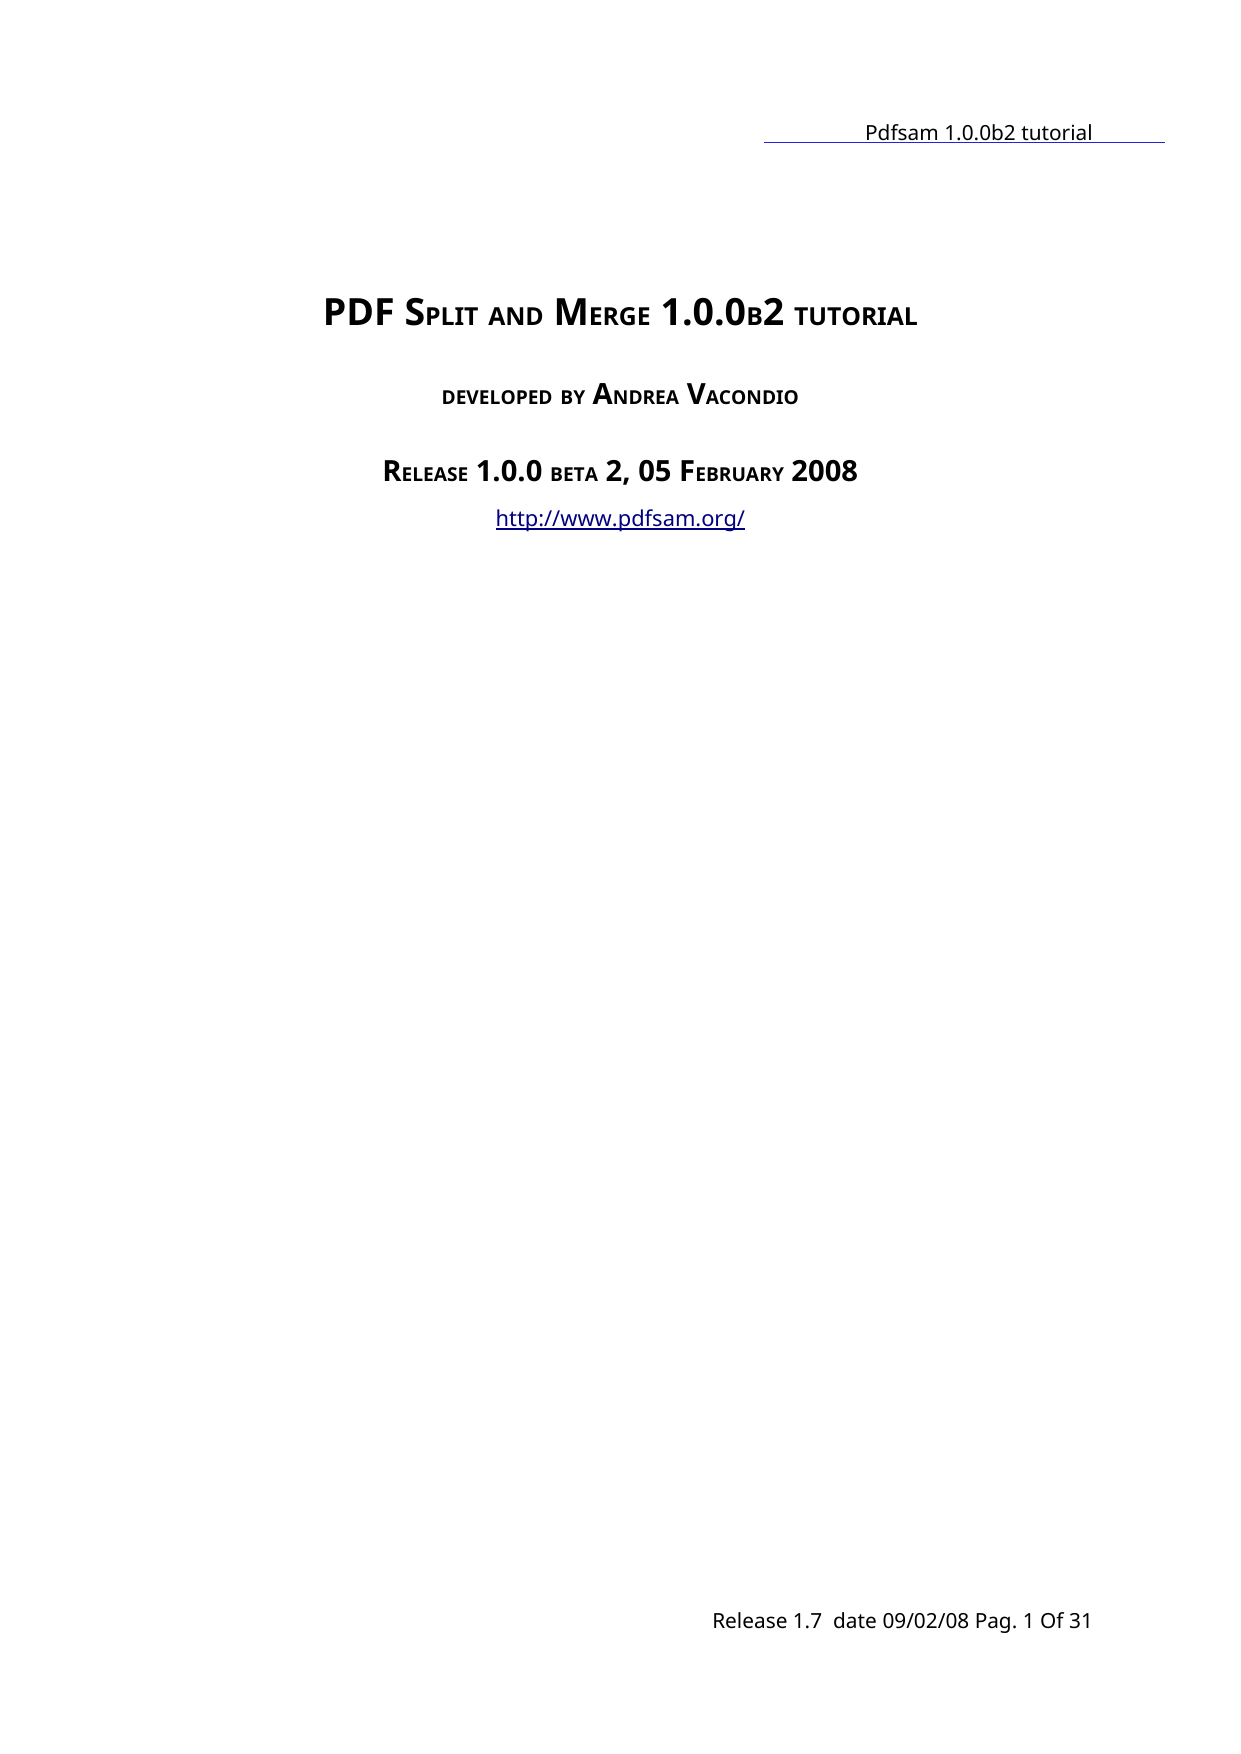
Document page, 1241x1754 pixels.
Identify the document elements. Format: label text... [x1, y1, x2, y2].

text developed by Andrea Vacondio [148, 373, 1093, 413]
text http://www.pdfsam.org/ [148, 503, 1093, 533]
text Release 1.0.0 beta 2, 05 February 2008 [148, 451, 1093, 490]
text PDF Split and Merge 1.0.0b2 tutorial [148, 285, 1093, 336]
